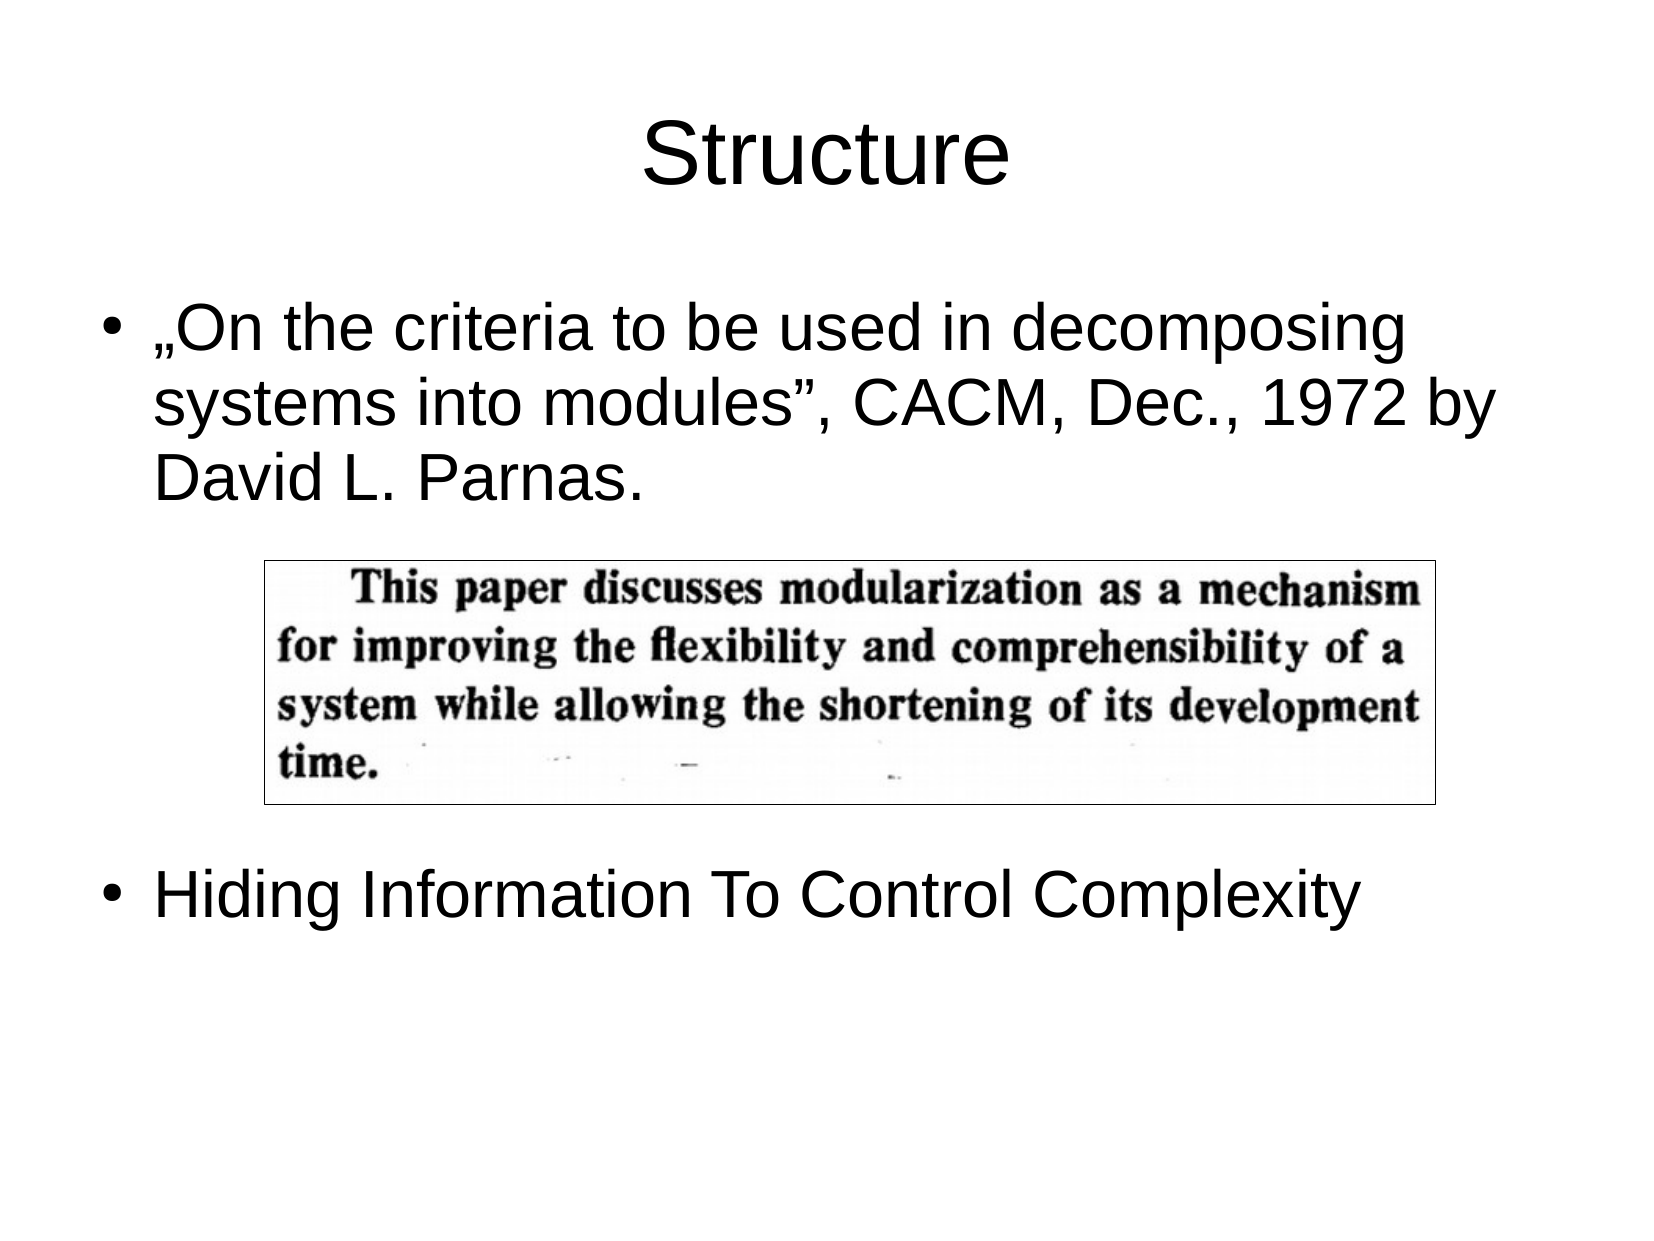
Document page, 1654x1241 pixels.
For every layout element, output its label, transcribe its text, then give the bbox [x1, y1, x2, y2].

title Structure [82, 49, 1571, 257]
picture [264, 561, 1436, 805]
list „On the criteria to be used in decomposing systems into modules”, CACM, Dec., 1972 by David L. Parnas. Hiding Information To Control Complexity [82, 290, 1571, 1010]
